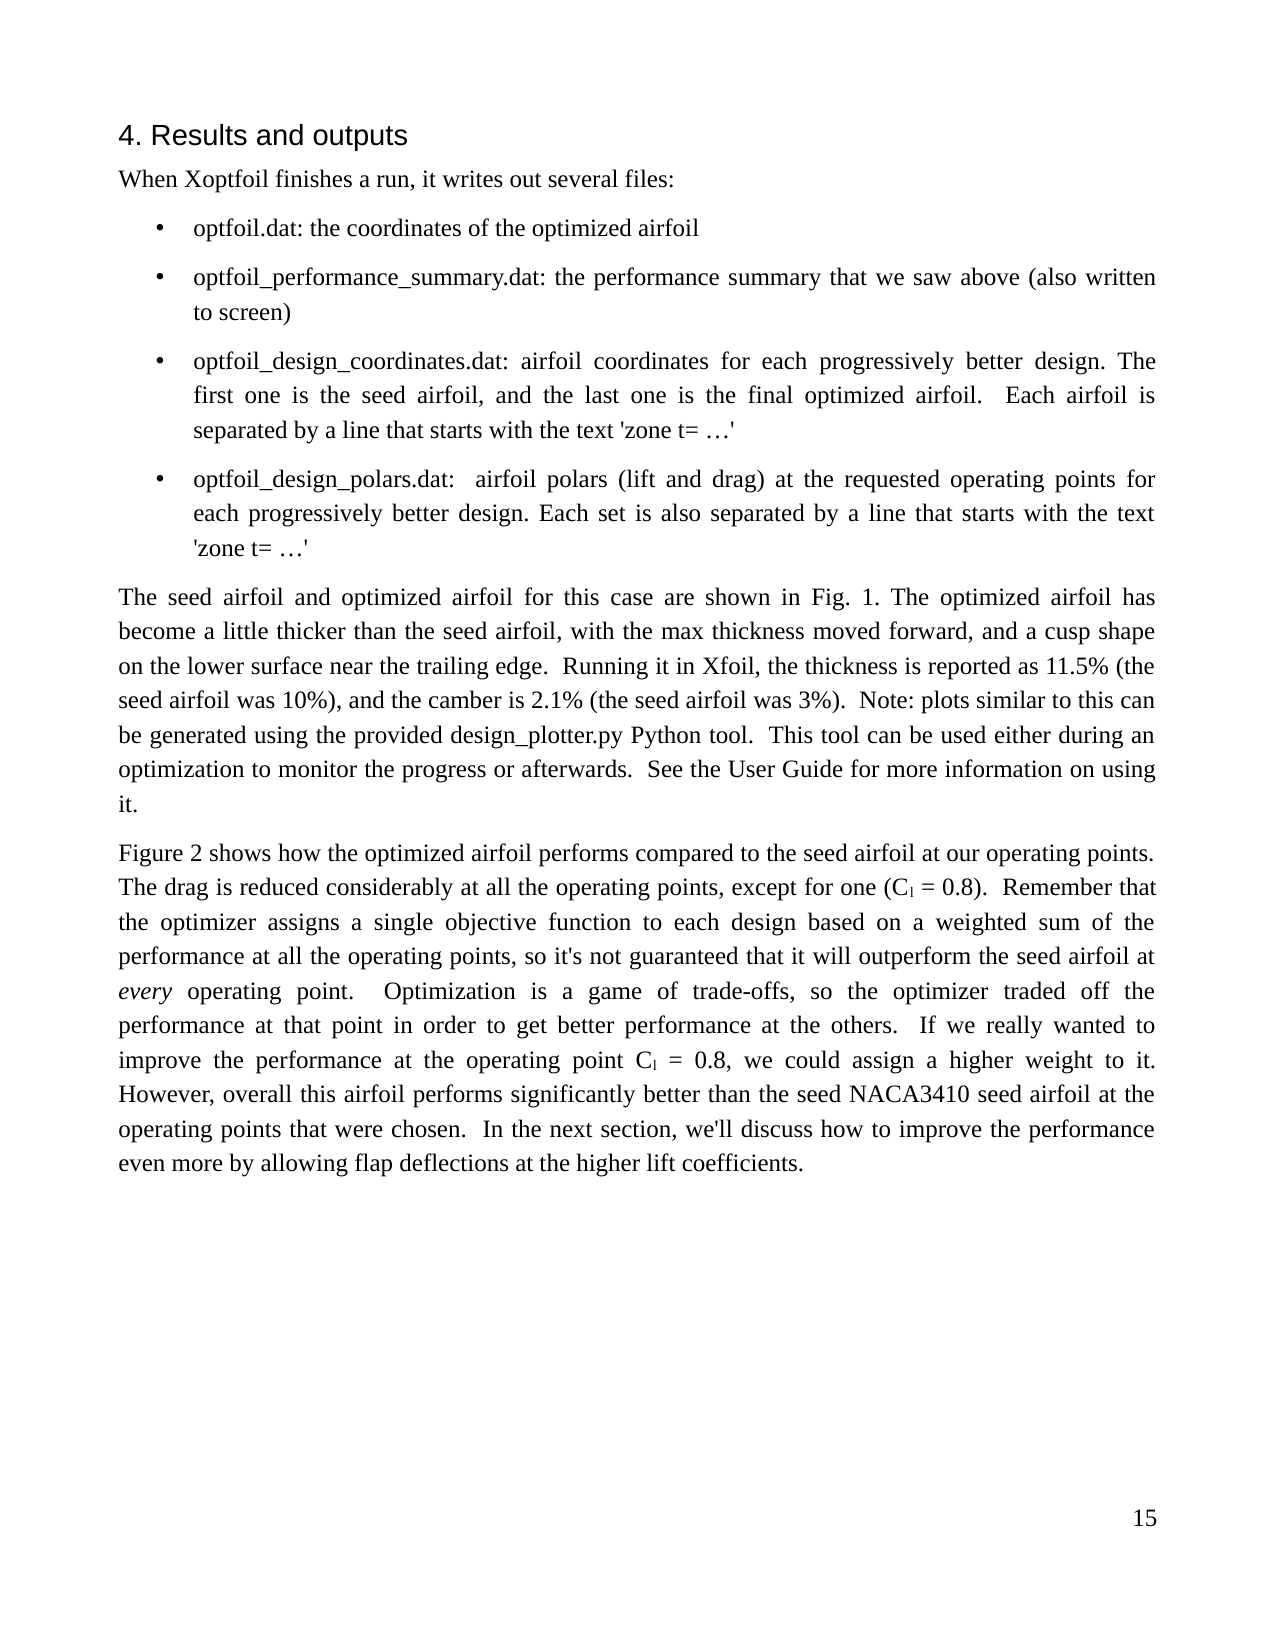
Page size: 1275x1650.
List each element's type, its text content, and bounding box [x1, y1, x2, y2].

list optfoil_design_polars.dat: airfoil polars (lift and drag) at the requested operating points for each progressively better design. Each set is also separated by a line that starts with the text 'zone t= …' [156, 464, 1157, 562]
text Figure 2 shows how the optimized airfoil performs compared to the seed airfoil at our operating points. The drag is reduced considerably at all the operating points, except for one (Cl = 0.8). Remember that the optimizer assigns a single objective function to each design based on a weighted sum of the performance at all the operating points, so it's not guaranteed that it will outperform the seed airfoil at every operating point. Optimization is a game of trade-offs, so the optimizer traded off the performance at that point in order to get better performance at the others. If we really wanted to improve the performance at the operating point Cl = 0.8, we could assign a higher weight to it. However, overall this airfoil performs significantly better than the seed NACA3410 seed airfoil at the operating points that were chosen. In the next section, we'll discuss how to improve the performance even more by allowing flap deflections at the higher lift coefficients. [118, 838, 1157, 1177]
text When Xoptfoil finishes a run, it writes out several files: [118, 164, 1157, 193]
list optfoil.dat: the coordinates of the optimized airfoil [156, 213, 1157, 242]
text The seed airfoil and optimized airfoil for this case are shown in Fig. 1. The optimized airfoil has become a little thicker than the seed airfoil, with the max thickness moved forward, and a cusp shape on the lower surface near the trailing edge. Running it in Xfoil, the thickness is reported as 11.5% (the seed airfoil was 10%), and the camber is 2.1% (the seed airfoil was 3%). Note: plots similar to this can be generated using the provided design_plotter.py Python tool. This tool can be used either during an optimization to monitor the progress or afterwards. See the User Guide for more information on using it. [118, 582, 1157, 817]
subtitle 4. Results and outputs [118, 118, 1157, 152]
list optfoil_design_coordinates.dat: airfoil coordinates for each progressively better design. The first one is the seed airfoil, and the last one is the final optimized airfoil. Each airfoil is separated by a line that starts with the text 'zone t= …' [156, 346, 1157, 443]
list optfoil_performance_summary.dat: the performance summary that we saw above (also written to screen) [156, 262, 1157, 326]
